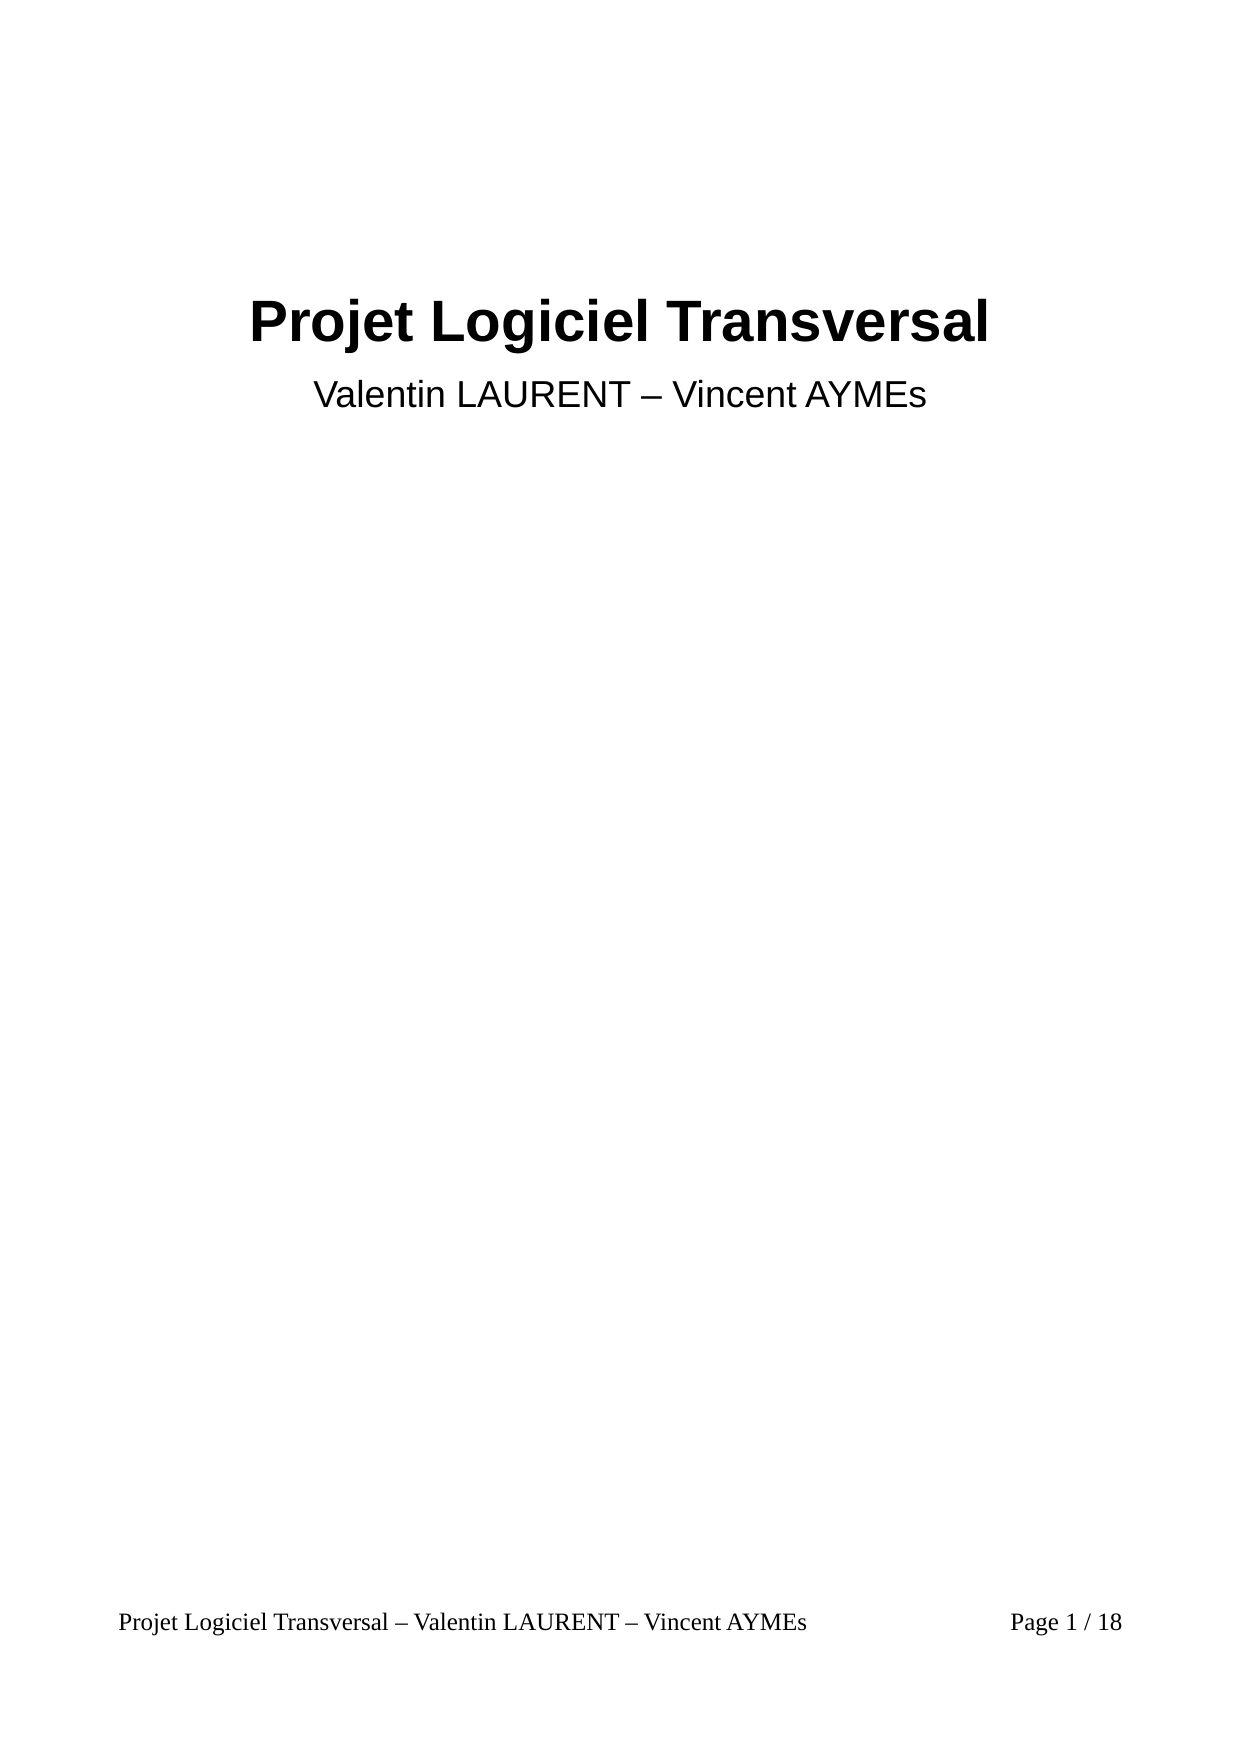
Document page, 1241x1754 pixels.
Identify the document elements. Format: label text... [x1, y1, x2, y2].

subtitle Valentin LAURENT – Vincent AYMEs [118, 373, 1122, 416]
title Projet Logiciel Transversal [118, 287, 1122, 354]
